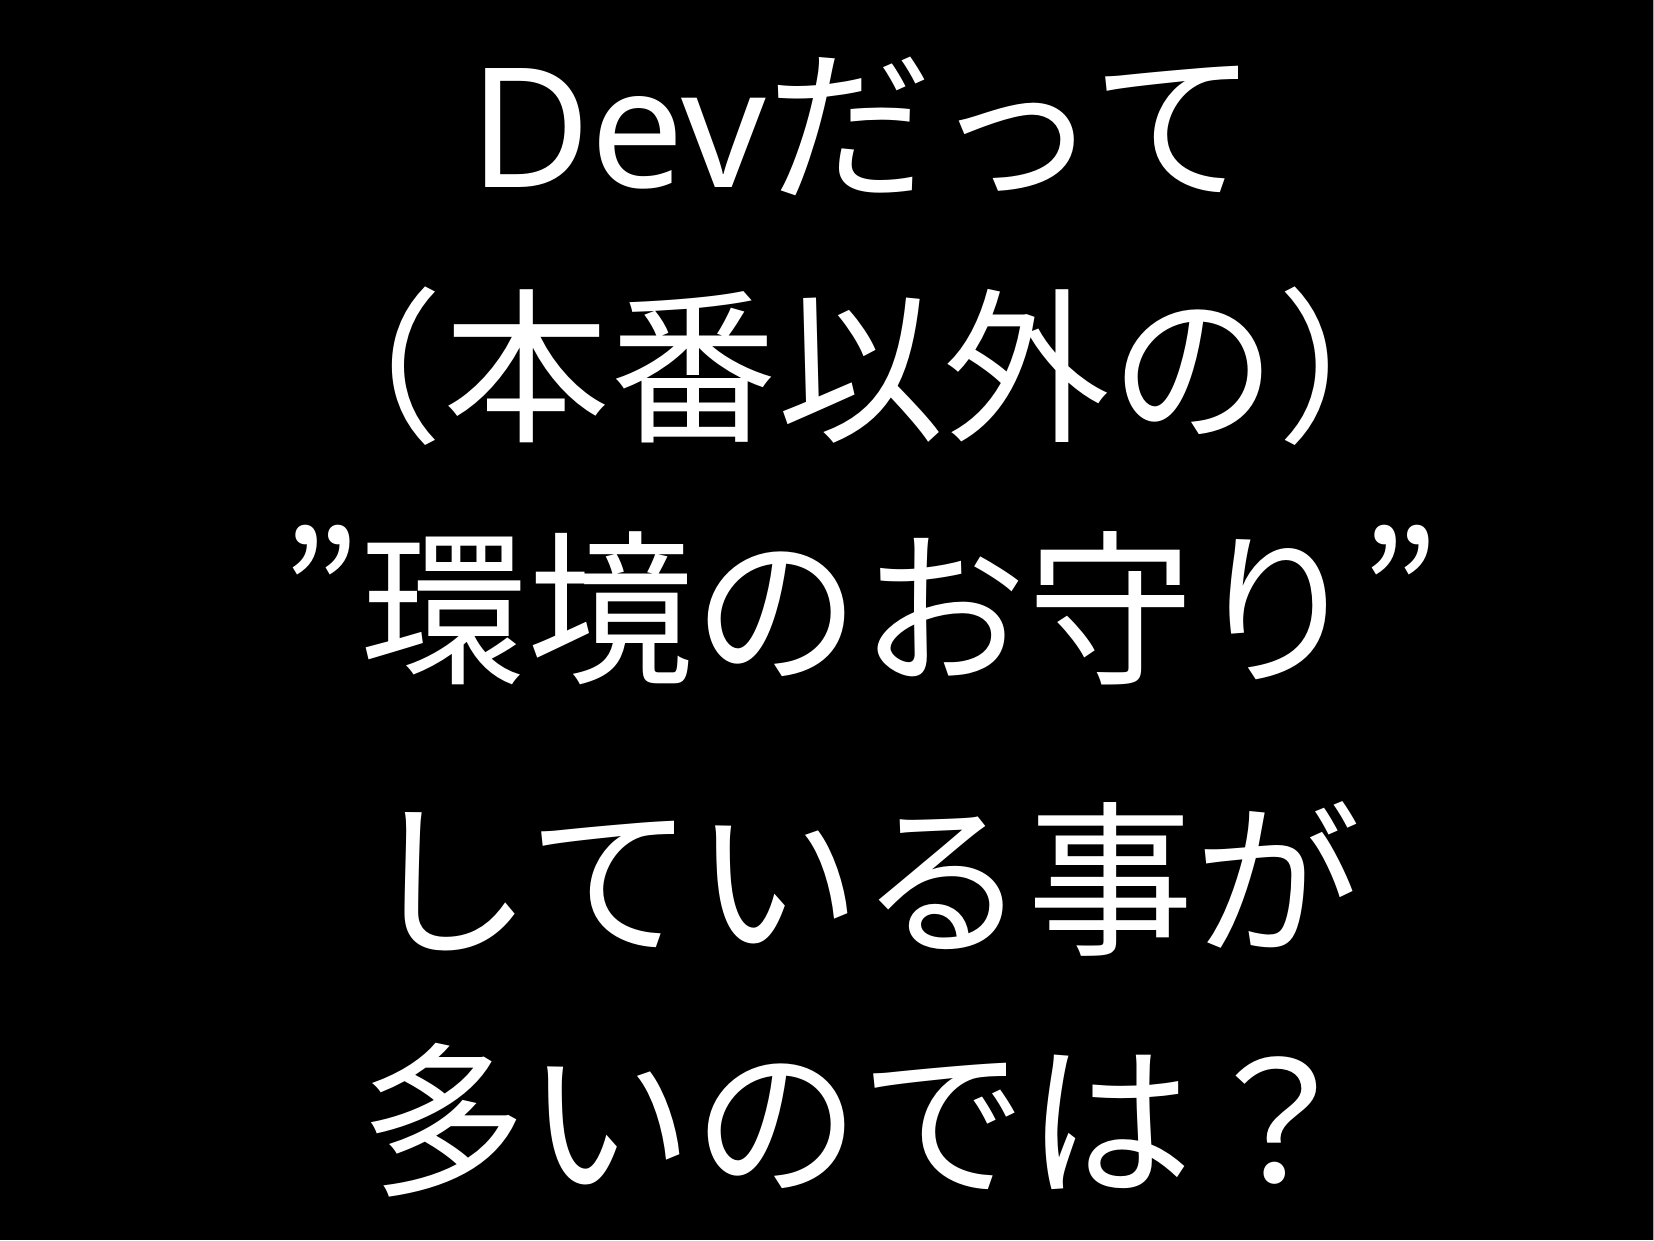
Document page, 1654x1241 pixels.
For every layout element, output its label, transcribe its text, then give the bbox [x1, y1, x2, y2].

list Devだって （本番以外の） ”環境のお守り” している事が 多いのでは？ [6, 0, 1644, 1226]
